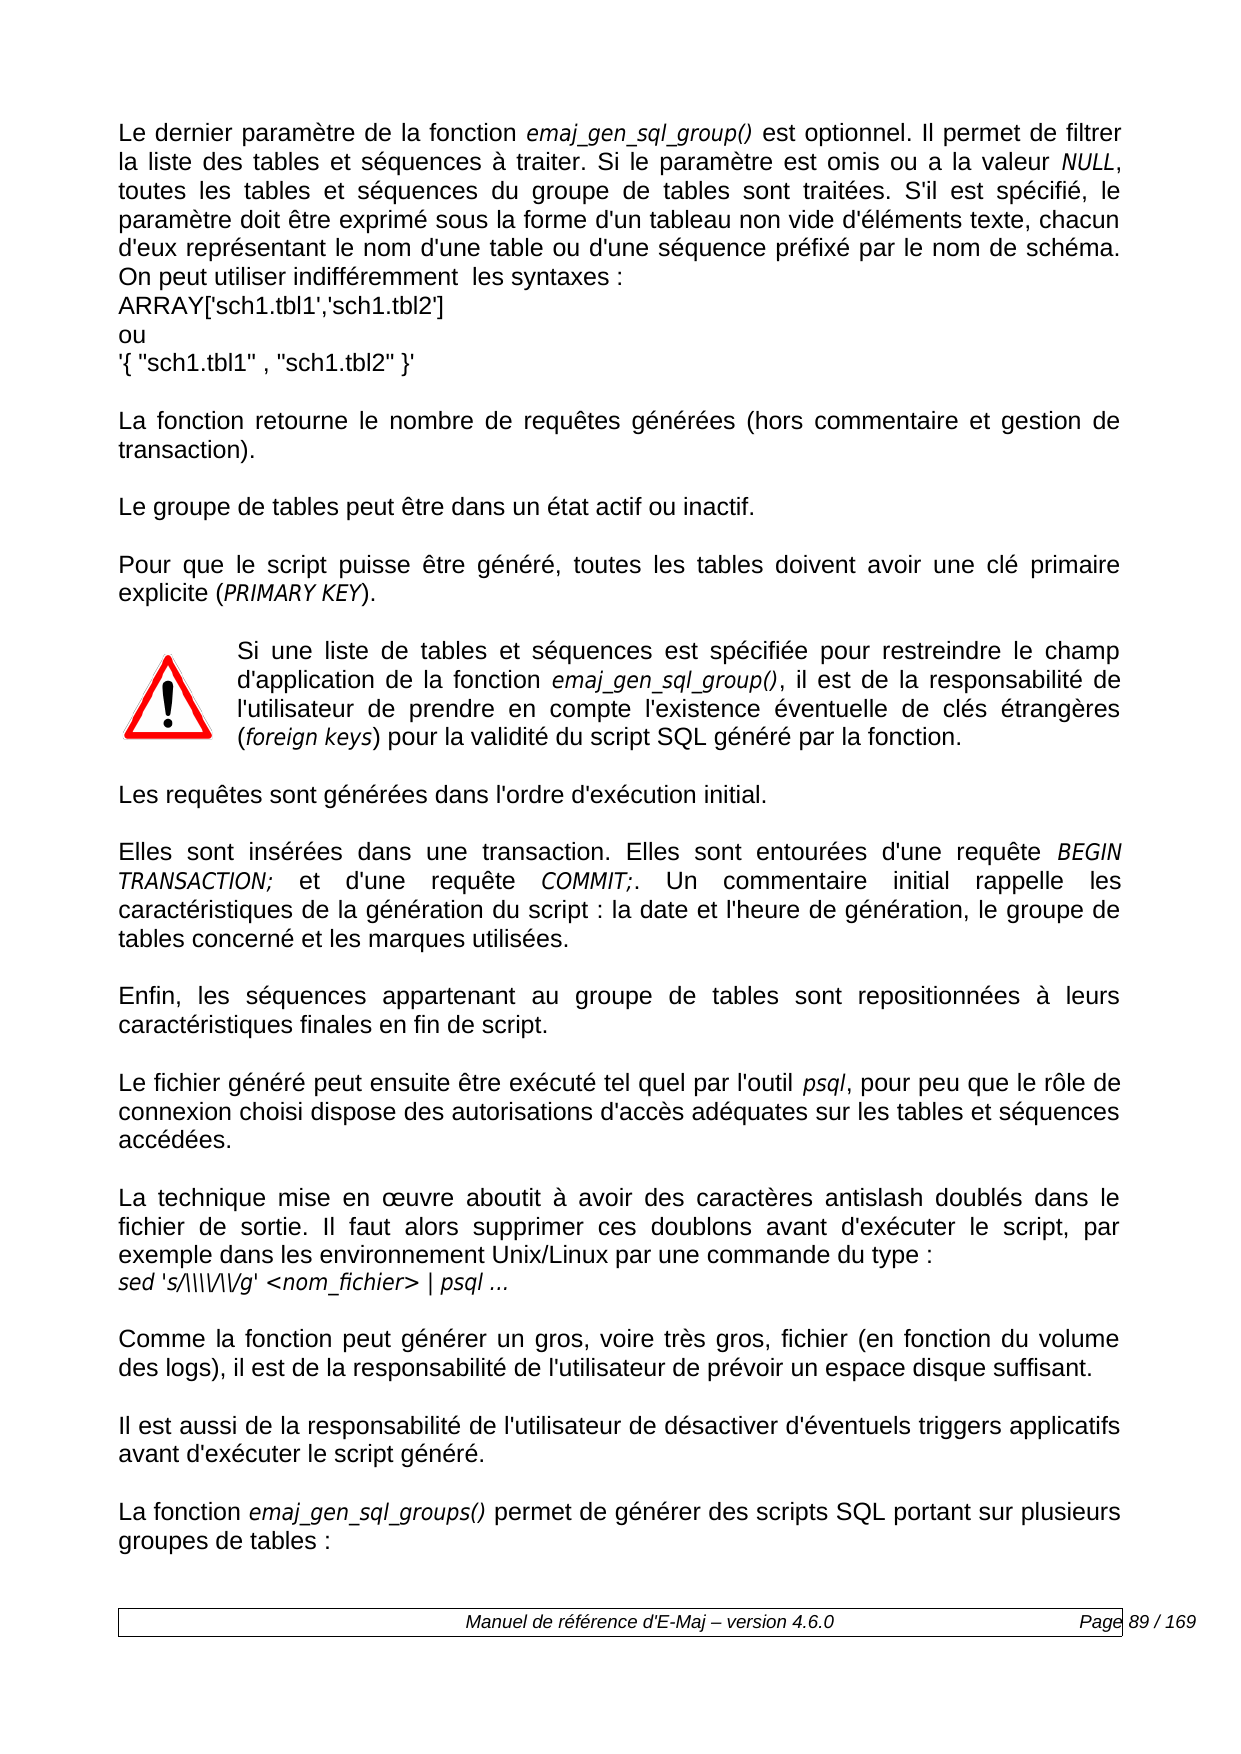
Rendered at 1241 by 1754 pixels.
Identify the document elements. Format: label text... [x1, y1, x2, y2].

text '{ "sch1.tbl1" , "sch1.tbl2" }' [118, 348, 1122, 377]
picture [122, 654, 213, 740]
text Elles sont insérées dans une transaction. Elles sont entourées d'une requête BEGIN TRANSACTION; et d'une requête COMMIT;. Un commentaire initial rappelle les caractéristiques de la génération du script : la date et l'heure de génération, le groupe de tables concerné et les marques utilisées. [118, 837, 1122, 953]
text La fonction retourne le nombre de requêtes générées (hors commentaire et gestion de transaction). [118, 406, 1122, 463]
text La technique mise en œuvre aboutit à avoir des caractères antislash doublés dans le fichier de sortie. Il faut alors supprimer ces doublons avant d'exécuter le script, par exemple dans les environnement Unix/Linux par une commande du type : [118, 1183, 1122, 1269]
text Le groupe de tables peut être dans un état actif ou inactif. [118, 492, 1122, 521]
text Les requêtes sont générées dans l'ordre d'exécution initial. [118, 780, 1122, 809]
text Il est aussi de la responsabilité de l'utilisateur de désactiver d'éventuels triggers applicatifs avant d'exécuter le script généré. [118, 1411, 1122, 1468]
text Enfin, les séquences appartenant au groupe de tables sont repositionnées à leurs caractéristiques finales en fin de script. [118, 981, 1122, 1039]
text sed 's/\\\\/\\/g' <nom_fichier> | psql ... [118, 1269, 1122, 1296]
text Comme la fonction peut générer un gros, voire très gros, fichier (en fonction du volume des logs), il est de la responsabilité de l'utilisateur de prévoir un espace disque suffisant. [118, 1324, 1122, 1382]
text ou [118, 319, 1122, 348]
text Le dernier paramètre de la fonction emaj_gen_sql_group() est optionnel. Il permet de filtrer la liste des tables et séquences à traiter. Si le paramètre est omis ou a la valeur NULL, toutes les tables et séquences du groupe de tables sont traitées. S'il est spécifié, le paramètre doit être exprimé sous la forme d'un tableau non vide d'éléments texte, chacun d'eux représentant le nom d'une table ou d'une séquence préfixé par le nom de schéma. On peut utiliser indifféremment les syntaxes : [118, 118, 1122, 291]
text ARRAY['sch1.tbl1','sch1.tbl2'] [118, 291, 1122, 319]
text Le fichier généré peut ensuite être exécuté tel quel par l'outil psql, pour peu que le rôle de connexion choisi dispose des autorisations d'accès adéquates sur les tables et séquences accédées. [118, 1068, 1122, 1154]
text Pour que le script puisse être généré, toutes les tables doivent avoir une clé primaire explicite (PRIMARY KEY). [118, 549, 1122, 607]
text Si une liste de tables et séquences est spécifiée pour restreindre le champ d'application de la fonction emaj_gen_sql_group(), il est de la responsabilité de l'utilisateur de prendre en compte l'existence éventuelle de clés étrangères (foreign keys) pour la validité du script SQL généré par la fonction. [237, 636, 1122, 751]
text La fonction emaj_gen_sql_groups() permet de générer des scripts SQL portant sur plusieurs groupes de tables : [118, 1497, 1122, 1554]
